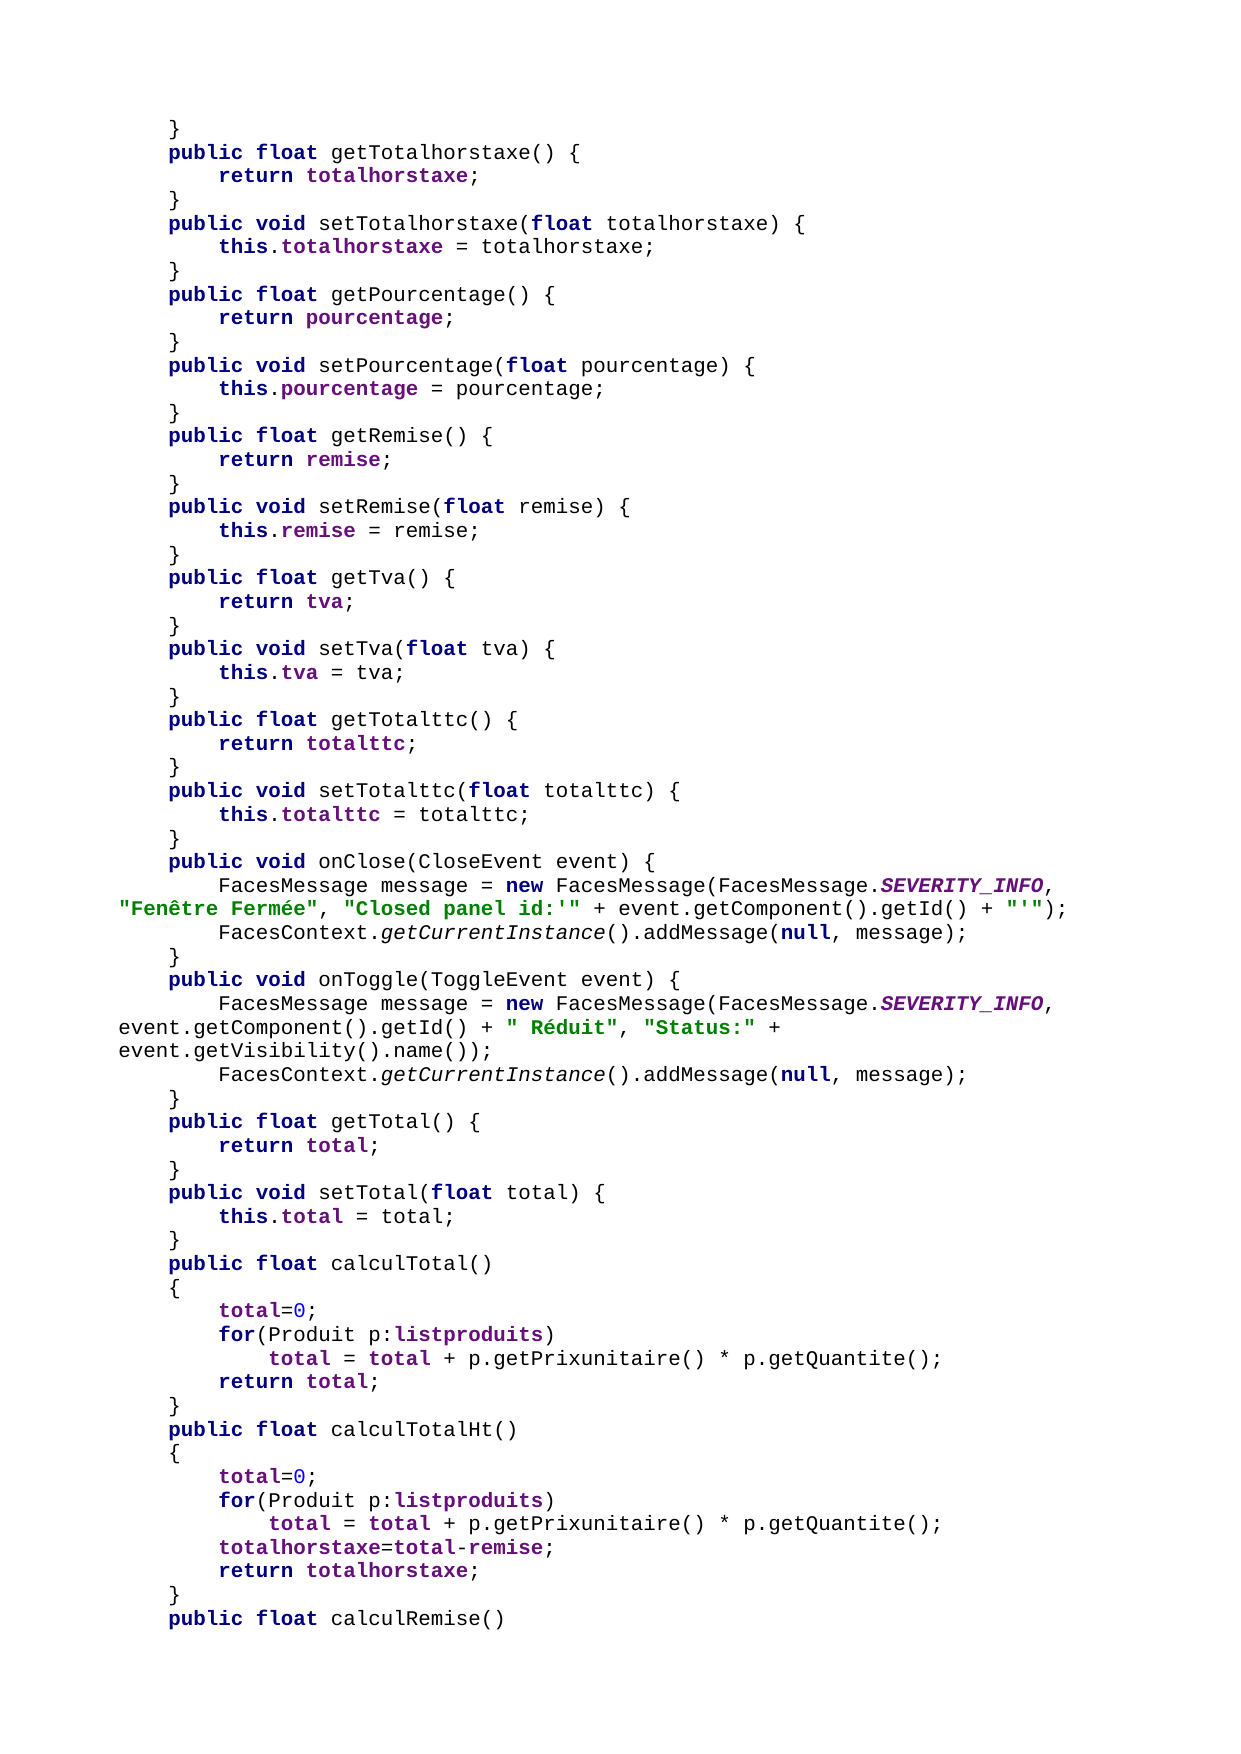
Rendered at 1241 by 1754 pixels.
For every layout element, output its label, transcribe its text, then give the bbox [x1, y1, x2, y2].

text this.remise = remise; [118, 520, 1145, 544]
text } [118, 757, 1145, 780]
text this.tva = tva; [118, 662, 1145, 686]
text this.totalhorstaxe = totalhorstaxe; [118, 236, 1145, 260]
text { [118, 1442, 1145, 1466]
text this.totalttc = totalttc; [118, 804, 1145, 827]
text return totalttc; [118, 733, 1145, 757]
text } [118, 473, 1145, 496]
text totalhorstaxe=total-remise; [118, 1537, 1145, 1561]
text public void onClose(CloseEvent event) { [118, 851, 1145, 875]
text public float getTotal() { [118, 1111, 1145, 1135]
text { [118, 1277, 1145, 1300]
text } [118, 1158, 1145, 1182]
text return totalhorstaxe; [118, 1561, 1145, 1584]
text FacesMessage message = new FacesMessage(FacesMessage.SEVERITY_INFO, "Fenêtre Fermée", "Closed panel id:'" + event.getComponent().getId() + "'"); [118, 875, 1145, 922]
text } [118, 402, 1145, 426]
text public float calculTotalHt() [118, 1419, 1145, 1442]
text } [118, 118, 1145, 142]
text FacesMessage message = new FacesMessage(FacesMessage.SEVERITY_INFO, event.getComponent().getId() + " Réduit", "Status:" + event.getVisibility().name()); [118, 993, 1145, 1064]
text total=0; [118, 1466, 1145, 1489]
text public void onToggle(ToggleEvent event) { [118, 969, 1145, 993]
text return tva; [118, 591, 1145, 615]
text public void setTotalhorstaxe(float totalhorstaxe) { [118, 213, 1145, 236]
text public float getTotalttc() { [118, 709, 1145, 733]
text } [118, 1229, 1145, 1253]
text } [118, 1584, 1145, 1608]
text for(Produit p:listproduits) [118, 1489, 1145, 1513]
text total = total + p.getPrixunitaire() * p.getQuantite(); [118, 1513, 1145, 1537]
text this.total = total; [118, 1206, 1145, 1229]
text } [118, 189, 1145, 213]
text public void setTotal(float total) { [118, 1182, 1145, 1206]
text public float calculRemise() [118, 1608, 1145, 1631]
text } [118, 686, 1145, 709]
text public float getPourcentage() { [118, 284, 1145, 307]
text } [118, 946, 1145, 969]
text public float getTotalhorstaxe() { [118, 142, 1145, 165]
text for(Produit p:listproduits) [118, 1324, 1145, 1348]
text return remise; [118, 449, 1145, 473]
text public void setPourcentage(float pourcentage) { [118, 354, 1145, 378]
text return total; [118, 1135, 1145, 1158]
text public float calculTotal() [118, 1253, 1145, 1277]
text } [118, 544, 1145, 567]
text } [118, 827, 1145, 851]
text return totalhorstaxe; [118, 165, 1145, 189]
text total=0; [118, 1300, 1145, 1324]
text return pourcentage; [118, 307, 1145, 331]
text return total; [118, 1371, 1145, 1395]
text } [118, 331, 1145, 354]
text public float getRemise() { [118, 426, 1145, 449]
text public float getTva() { [118, 567, 1145, 591]
text total = total + p.getPrixunitaire() * p.getQuantite(); [118, 1348, 1145, 1371]
text public void setTva(float tva) { [118, 638, 1145, 662]
text } [118, 1088, 1145, 1111]
text } [118, 260, 1145, 284]
text } [118, 1395, 1145, 1419]
text } [118, 615, 1145, 638]
text public void setTotalttc(float totalttc) { [118, 780, 1145, 804]
text public void setRemise(float remise) { [118, 496, 1145, 520]
text this.pourcentage = pourcentage; [118, 378, 1145, 402]
text FacesContext.getCurrentInstance().addMessage(null, message); [118, 1064, 1145, 1088]
text FacesContext.getCurrentInstance().addMessage(null, message); [118, 922, 1145, 946]
